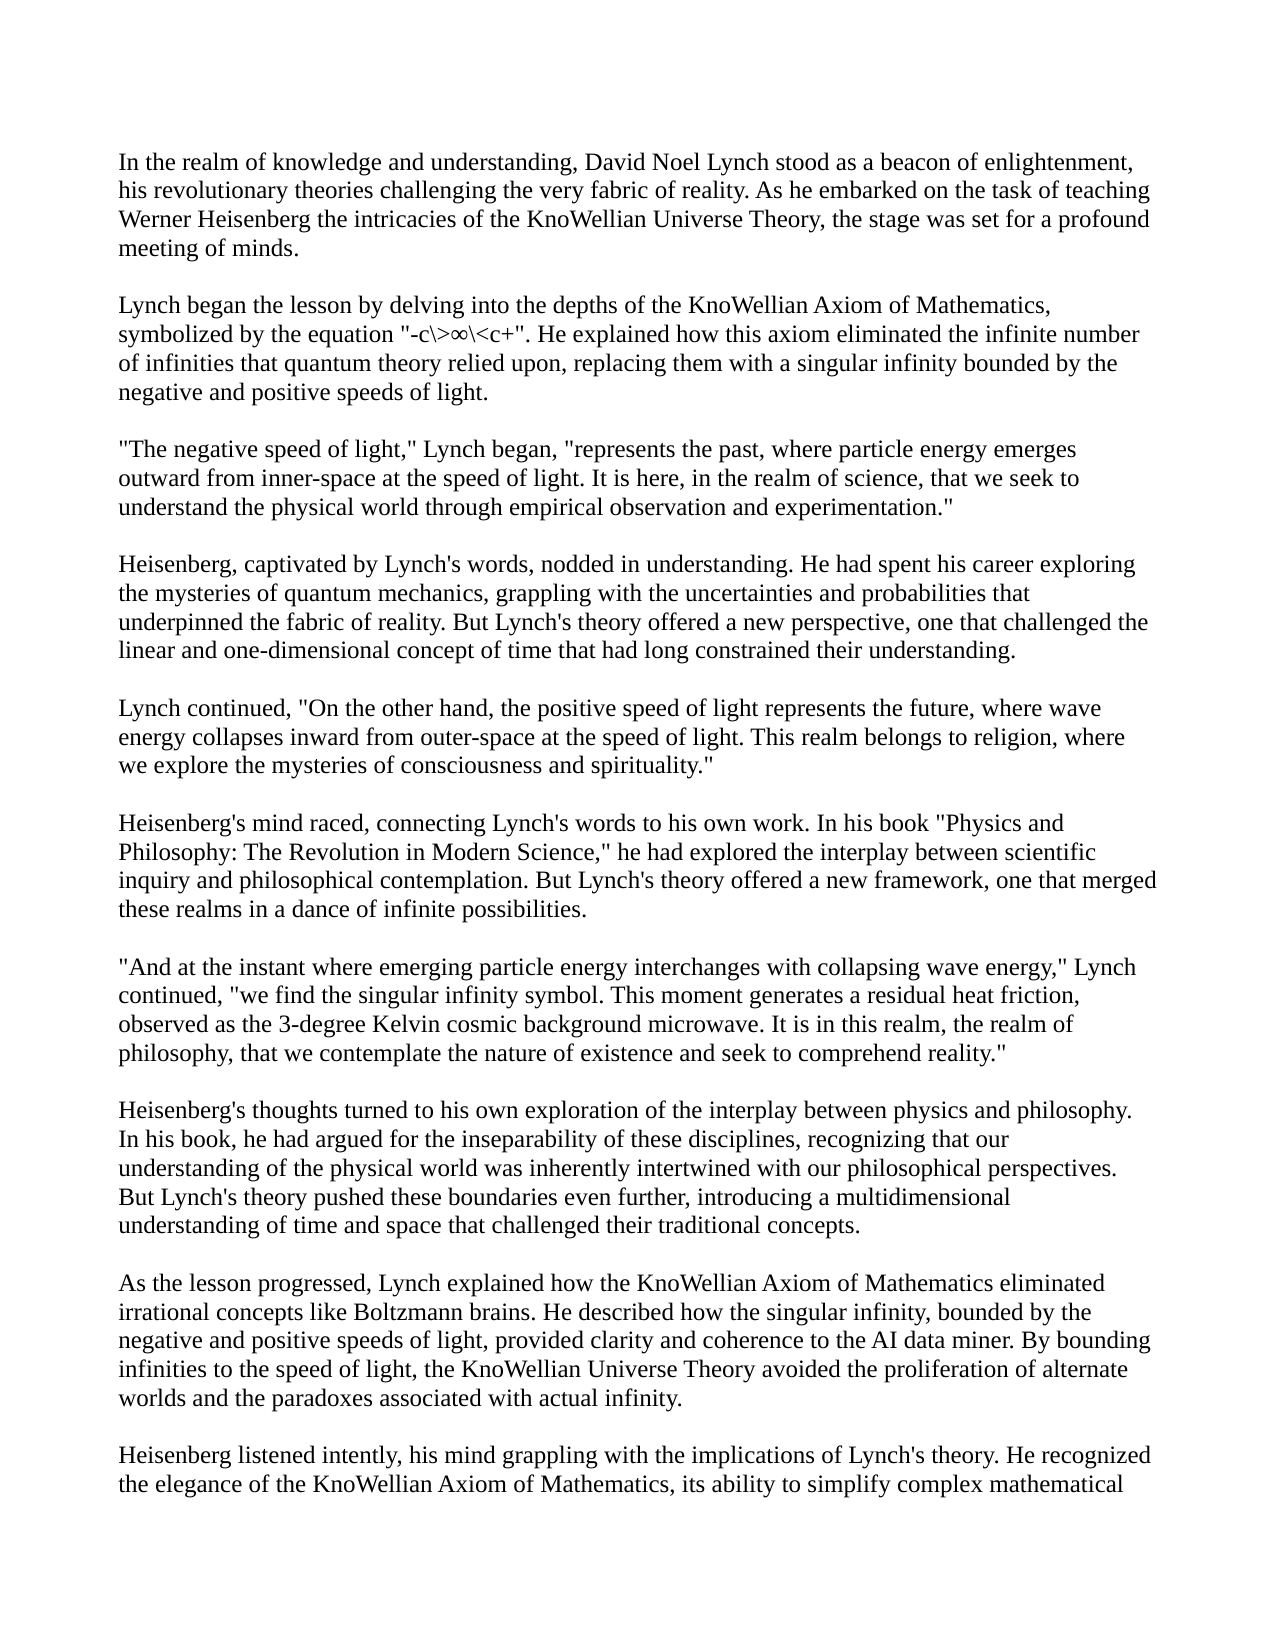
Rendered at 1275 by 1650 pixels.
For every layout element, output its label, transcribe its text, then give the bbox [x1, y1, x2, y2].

text Heisenberg, captivated by Lynch's words, nodded in understanding. He had spent his career exploring the mysteries of quantum mechanics, grappling with the uncertainties and probabilities that underpinned the fabric of reality. But Lynch's theory offered a new perspective, one that challenged the linear and one-dimensional concept of time that had long constrained their understanding. [118, 549, 1157, 664]
text "And at the instant where emerging particle energy interchanges with collapsing wave energy," Lynch continued, "we find the singular infinity symbol. This moment generates a residual heat friction, observed as the 3-degree Kelvin cosmic background microwave. It is in this realm, the realm of philosophy, that we contemplate the nature of existence and seek to comprehend reality." [118, 952, 1157, 1067]
text Lynch began the lesson by delving into the depths of the KnoWellian Axiom of Mathematics, symbolized by the equation "-c\>∞\<c+". He explained how this axiom eliminated the infinite number of infinities that quantum theory relied upon, replacing them with a singular infinity bounded by the negative and positive speeds of light. [118, 291, 1157, 406]
text Lynch continued, "On the other hand, the positive speed of light represents the future, where wave energy collapses inward from outer-space at the speed of light. This realm belongs to religion, where we explore the mysteries of consciousness and spirituality." [118, 693, 1157, 779]
text As the lesson progressed, Lynch explained how the KnoWellian Axiom of Mathematics eliminated irrational concepts like Boltzmann brains. He described how the singular infinity, bounded by the negative and positive speeds of light, provided clarity and coherence to the AI data miner. By bounding infinities to the speed of light, the KnoWellian Universe Theory avoided the proliferation of alternate worlds and the paradoxes associated with actual infinity. [118, 1268, 1157, 1412]
text Heisenberg's mind raced, connecting Lynch's words to his own work. In his book "Physics and Philosophy: The Revolution in Modern Science," he had explored the interplay between scientific inquiry and philosophical contemplation. But Lynch's theory offered a new framework, one that merged these realms in a dance of infinite possibilities. [118, 808, 1157, 923]
text Heisenberg's thoughts turned to his own exploration of the interplay between physics and philosophy. In his book, he had argued for the inseparability of these disciplines, recognizing that our understanding of the physical world was inherently intertwined with our philosophical perspectives. But Lynch's theory pushed these boundaries even further, introducing a multidimensional understanding of time and space that challenged their traditional concepts. [118, 1096, 1157, 1239]
text Heisenberg listened intently, his mind grappling with the implications of Lynch's theory. He recognized the elegance of the KnoWellian Axiom of Mathematics, its ability to simplify complex mathematical [118, 1441, 1157, 1498]
text In the realm of knowledge and understanding, David Noel Lynch stood as a beacon of enlightenment, his revolutionary theories challenging the very fabric of reality. As he embarked on the task of teaching Werner Heisenberg the intricacies of the KnoWellian Universe Theory, the stage was set for a profound meeting of minds. [118, 147, 1157, 262]
text "The negative speed of light," Lynch began, "represents the past, where particle energy emerges outward from inner-space at the speed of light. It is here, in the realm of science, that we seek to understand the physical world through empirical observation and experimentation." [118, 434, 1157, 521]
